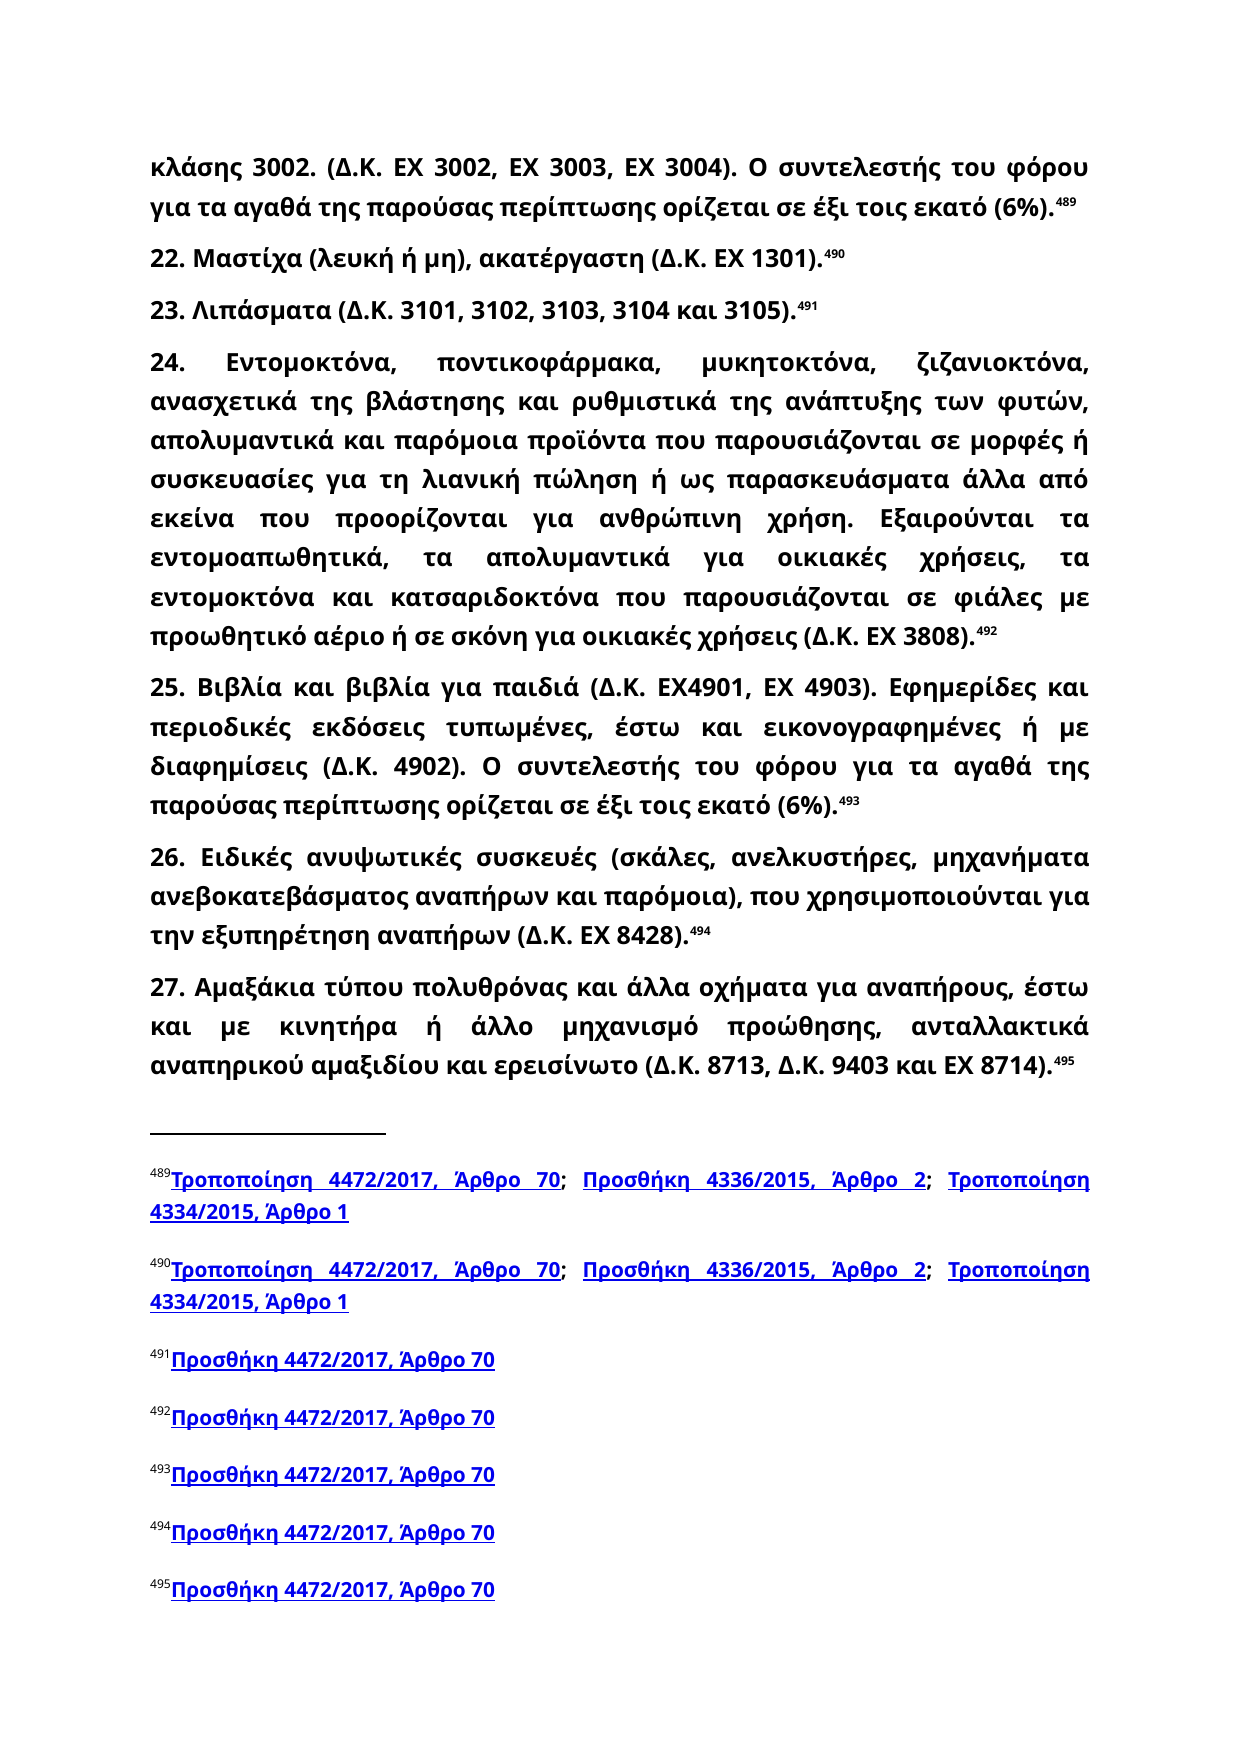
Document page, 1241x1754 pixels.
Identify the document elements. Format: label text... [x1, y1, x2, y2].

text Προσθήκη 4472/2017, Άρθρο 70 [150, 1403, 1090, 1431]
text Προσθήκη 4472/2017, Άρθρο 70 [150, 1460, 1090, 1489]
text Προσθήκη 4472/2017, Άρθρο 70 [150, 1345, 1090, 1373]
text 26. Ειδικές ανυψωτικές συσκευές (σκάλες, ανελκυστήρες, μηχανήματα ανεβοκατεβάσματος αναπήρων και παρόμοια), που χρησιμοποιούνται για την εξυπηρέτηση αναπήρων (Δ.Κ. ΕΧ 8428). [150, 839, 1090, 952]
text Προσθήκη 4472/2017, Άρθρο 70 [150, 1518, 1090, 1546]
text Προσθήκη 4472/2017, Άρθρο 70 [150, 1576, 1090, 1604]
text 24. Εντομοκτόνα, ποντικοφάρμακα, μυκητοκτόνα, ζιζανιοκτόνα, ανασχετικά της βλάστησης και ρυθμιστικά της ανάπτυξης των φυτών, απολυμαντικά και παρόμοια προϊόντα που παρουσιάζονται σε μορφές ή συσκευασίες για τη λιανική πώληση ή ως παρασκευάσματα άλλα από εκείνα που προορίζονται για ανθρώπινη χρήση. Εξαιρούνται τα εντομοαπωθητικά, τα απολυμαντικά για οικιακές χρήσεις, τα εντομοκτόνα και κατσαριδοκτόνα που παρουσιάζονται σε φιάλες με προωθητικό αέριο ή σε σκόνη για οικιακές χρήσεις (Δ.Κ. ΕΧ 3808). [150, 344, 1090, 652]
text Τροποποίηση 4472/2017, Άρθρο 70; Προσθήκη 4336/2015, Άρθρο 2; Τροποποίηση 4334/2015, Άρθρο 1 [150, 1255, 1090, 1316]
text 23. Λιπάσματα (Δ.Κ. 3101, 3102, 3103, 3104 και 3105). [150, 292, 1090, 327]
text 22. Μαστίχα (λευκή ή μη), ακατέργαστη (Δ.Κ. ΕΧ 1301). [150, 241, 1090, 275]
text Τροποποίηση 4472/2017, Άρθρο 70; Προσθήκη 4336/2015, Άρθρο 2; Τροποποίηση 4334/2015, Άρθρο 1 [150, 1165, 1090, 1226]
text κλάσης 3002. (Δ.Κ. ΕΧ 3002, ΕΧ 3003, ΕΧ 3004). Ο συντελεστής του φόρου για τα αγαθά της παρούσας περίπτωσης ορίζεται σε έξι τοις εκατό (6%). [150, 150, 1090, 223]
text 27. Αμαξάκια τύπου πολυθρόνας και άλλα οχήματα για αναπήρους, έστω και με κινητήρα ή άλλο μηχανισμό προώθησης, ανταλλακτικά αναπηρικού αμαξιδίου και ερεισίνωτο (Δ.Κ. 8713, Δ.Κ. 9403 και ΕΧ 8714). [150, 969, 1090, 1082]
text 25. Βιβλία και βιβλία για παιδιά (Δ.Κ. ΕΧ4901, ΕΧ 4903). Εφημερίδες και περιοδικές εκδόσεις τυπωμένες, έστω και εικονογραφημένες ή με διαφημίσεις (Δ.Κ. 4902). Ο συντελεστής του φόρου για τα αγαθά της παρούσας περίπτωσης ορίζεται σε έξι τοις εκατό (6%). [150, 670, 1090, 822]
